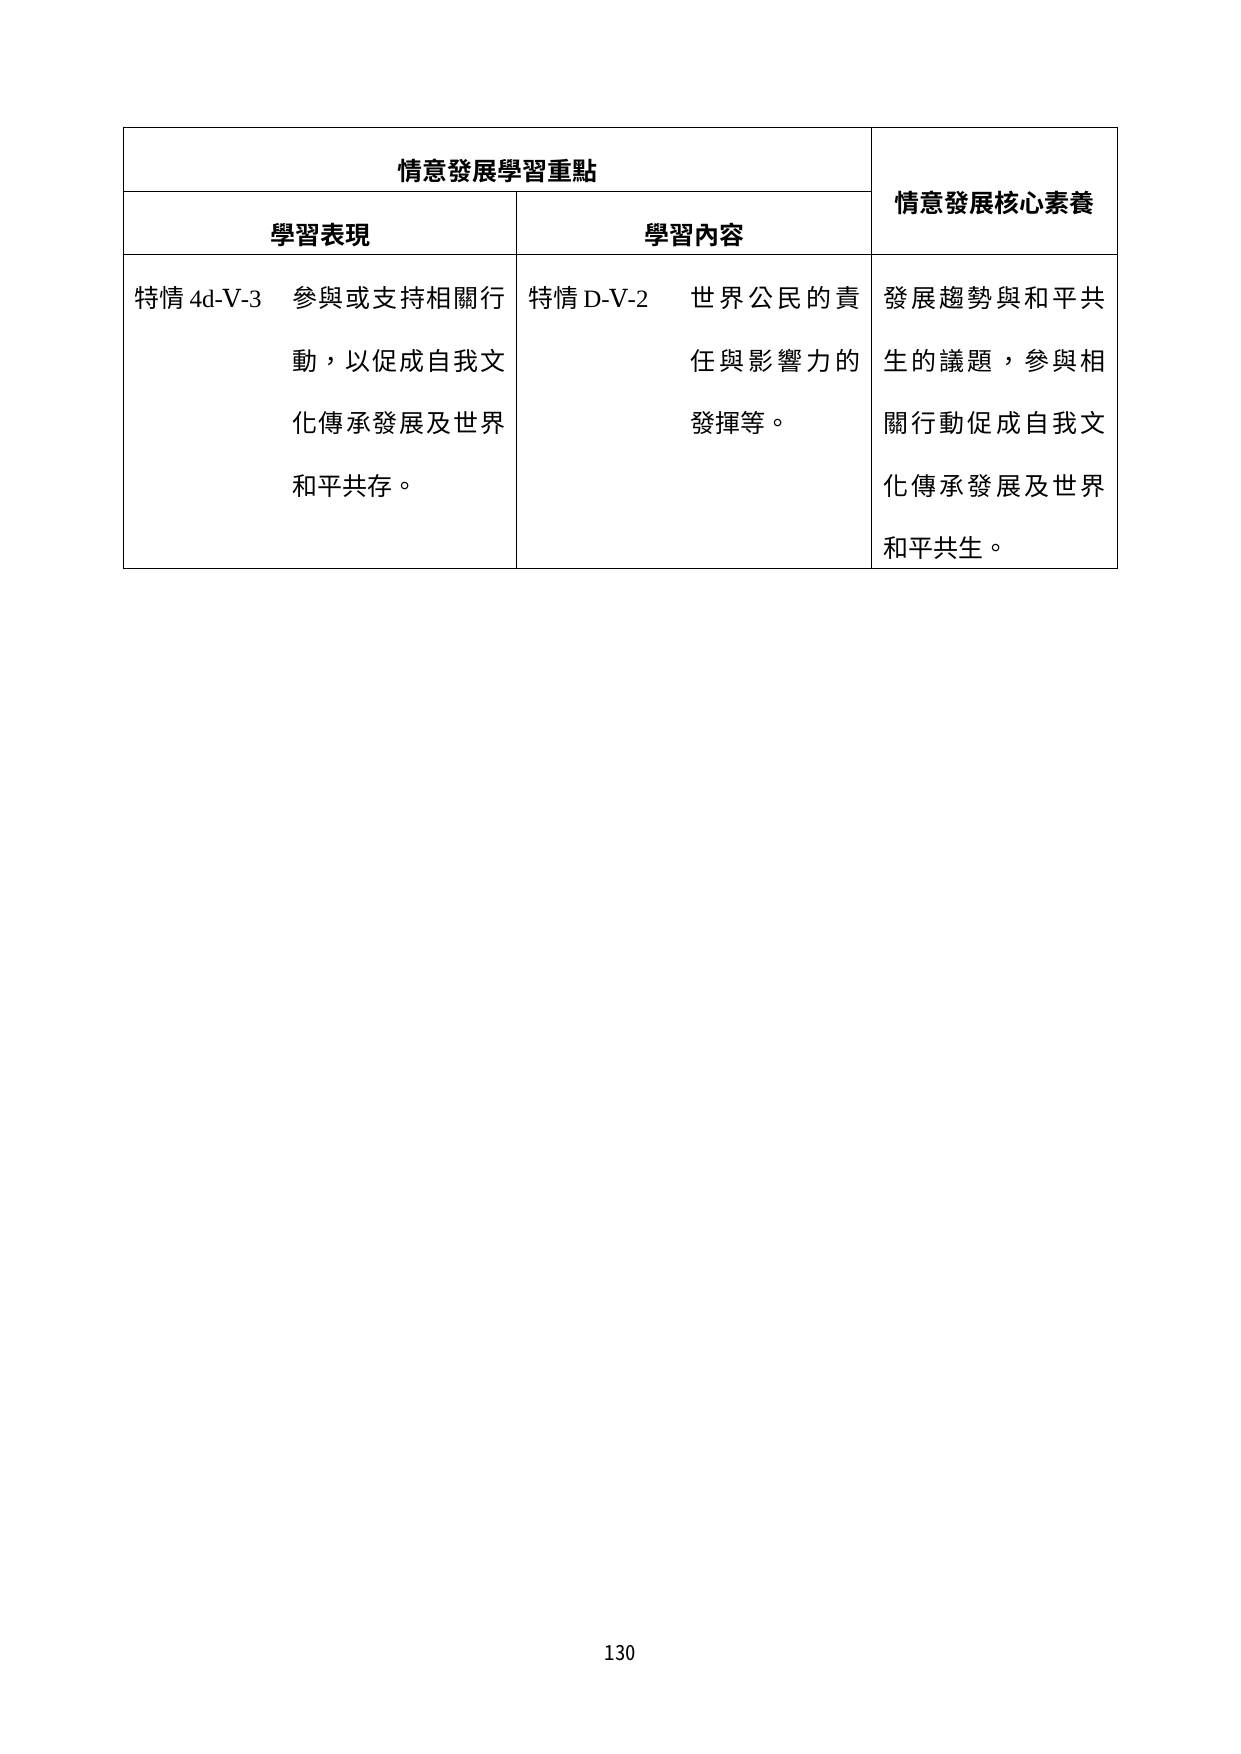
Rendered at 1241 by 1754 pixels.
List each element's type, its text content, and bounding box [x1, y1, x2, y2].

table_cell 特情4d-Ⅴ-3 [124, 255, 281, 568]
table_cell 發展趨勢與和平共生的議題，參與相關行動促成自我文化傳承發展及世界和平共生。 [872, 255, 1117, 568]
table_cell 參與或支持相關行動，以促成自我文化傳承發展及世界和平共存。 [281, 255, 516, 568]
table_cell 特情D-Ⅴ-2 [517, 255, 679, 568]
table_header 情意發展核心素養 [872, 128, 1117, 254]
table_cell 學習表現 [124, 192, 516, 254]
table_cell 學習內容 [517, 192, 871, 254]
table_header 情意發展學習重點 [124, 128, 871, 191]
table_cell 世界公民的責任與影響力的發揮等。 [679, 255, 871, 568]
